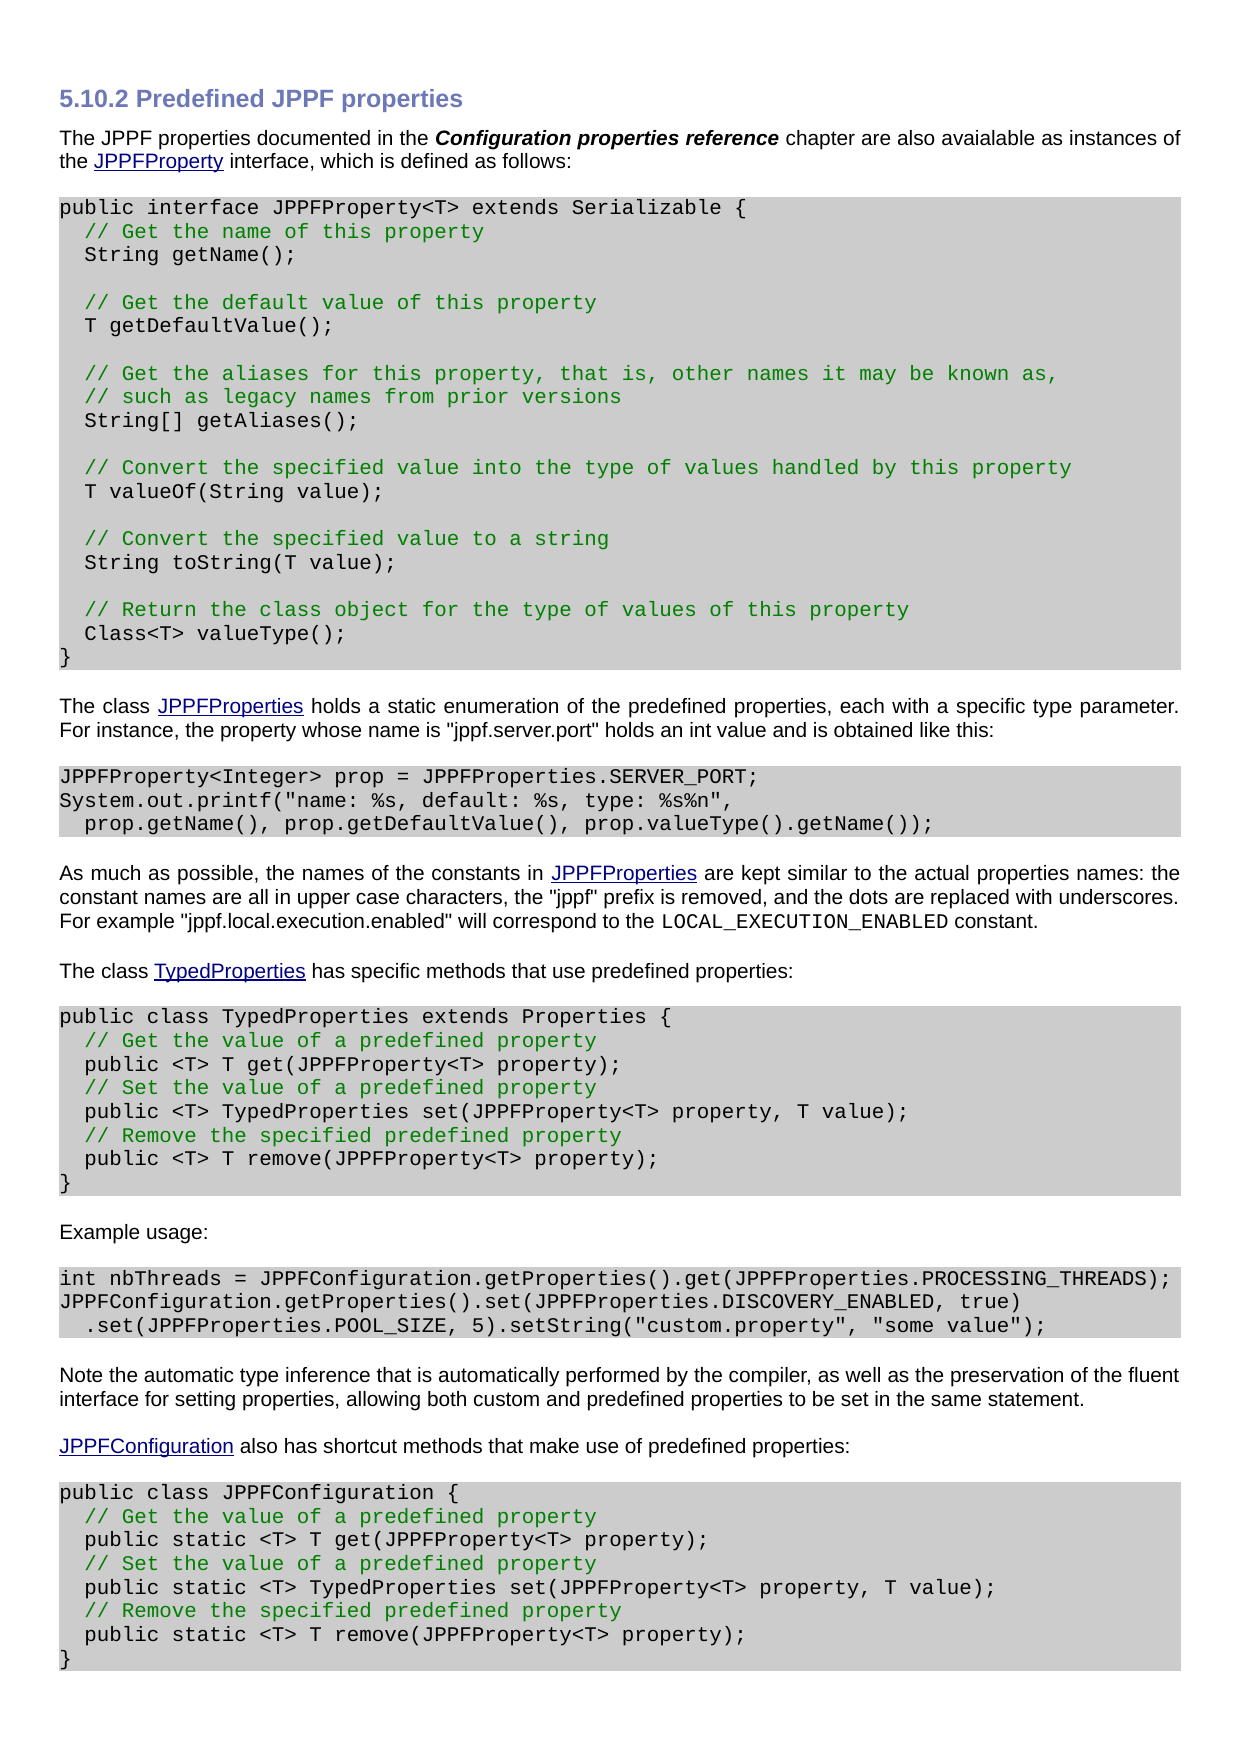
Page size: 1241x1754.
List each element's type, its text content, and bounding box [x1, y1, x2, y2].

text } [59, 646, 1181, 670]
text } [59, 1648, 1181, 1671]
text // Set the value of a predefined property [59, 1553, 1181, 1577]
text String[] getAliases(); [59, 410, 1181, 434]
text public class TypedProperties extends Properties { [59, 1006, 1181, 1030]
text public <T> TypedProperties set(JPPFProperty<T> property, T value); [59, 1101, 1181, 1125]
text // Get the name of this property [59, 221, 1181, 244]
text // Get the value of a predefined property [59, 1506, 1181, 1529]
text Example usage: [59, 1219, 1181, 1243]
text System.out.printf("name: %s, default: %s, type: %s%n", [59, 789, 1181, 813]
text Class<T> valueType(); [59, 623, 1181, 646]
text T valueOf(String value); [59, 481, 1181, 504]
text int nbThreads = JPPFConfiguration.getProperties().get(JPPFProperties.PROCESSING_THREADS); [59, 1267, 1181, 1291]
text public static <T> TypedProperties set(JPPFProperty<T> property, T value); [59, 1577, 1181, 1600]
subtitle Predefined JPPF properties [59, 84, 1181, 113]
text } [59, 1172, 1181, 1196]
text JPPFConfiguration.getProperties().set(JPPFProperties.DISCOVERY_ENABLED, true) [59, 1291, 1181, 1315]
text public static <T> T remove(JPPFProperty<T> property); [59, 1624, 1181, 1648]
text The class JPPFProperties holds a static enumeration of the predefined properties, each with a specific type parameter. For instance, the property whose name is "jppf.server.port" holds an int value and is obtained like this: [59, 694, 1181, 742]
text public <T> T remove(JPPFProperty<T> property); [59, 1148, 1181, 1172]
text JPPFConfiguration also has shortcut methods that make use of predefined properties: [59, 1434, 1181, 1458]
text public interface JPPFProperty<T> extends Serializable { [59, 197, 1181, 221]
text The class TypedProperties has specific methods that use predefined properties: [59, 958, 1181, 982]
text // Set the value of a predefined property [59, 1077, 1181, 1101]
text // Get the aliases for this property, that is, other names it may be known as, [59, 363, 1181, 386]
text // Convert the specified value to a string [59, 528, 1181, 552]
text T getDefaultValue(); [59, 315, 1181, 339]
text public class JPPFConfiguration { [59, 1482, 1181, 1506]
text // Get the value of a predefined property [59, 1030, 1181, 1054]
text // Return the class object for the type of values of this property [59, 599, 1181, 623]
text // Remove the specified predefined property [59, 1600, 1181, 1624]
text prop.getName(), prop.getDefaultValue(), prop.valueType().getName()); [59, 813, 1181, 837]
text The JPPF properties documented in the Configuration properties reference chapter are also avaialable as instances of the JPPFProperty interface, which is defined as follows: [59, 125, 1181, 173]
text // such as legacy names from prior versions [59, 386, 1181, 410]
text // Get the default value of this property [59, 292, 1181, 315]
text public <T> T get(JPPFProperty<T> property); [59, 1054, 1181, 1077]
text // Remove the specified predefined property [59, 1125, 1181, 1148]
text As much as possible, the names of the constants in JPPFProperties are kept similar to the actual properties names: the constant names are all in upper case characters, the "jppf" prefix is removed, and the dots are replaced with underscores. For example "jppf.local.execution.enabled" will correspond to the LOCAL_EXECUTION_ENABLED constant. [59, 861, 1181, 934]
text String getName(); [59, 244, 1181, 268]
text String toString(T value); [59, 552, 1181, 576]
text JPPFProperty<Integer> prop = JPPFProperties.SERVER_PORT; [59, 766, 1181, 789]
text Note the automatic type inference that is automatically performed by the compiler, as well as the preservation of the fluent interface for setting properties, allowing both custom and predefined properties to be set in the same statement. [59, 1362, 1181, 1410]
text public static <T> T get(JPPFProperty<T> property); [59, 1529, 1181, 1553]
text .set(JPPFProperties.POOL_SIZE, 5).setString("custom.property", "some value"); [59, 1315, 1181, 1338]
text // Convert the specified value into the type of values handled by this property [59, 457, 1181, 481]
